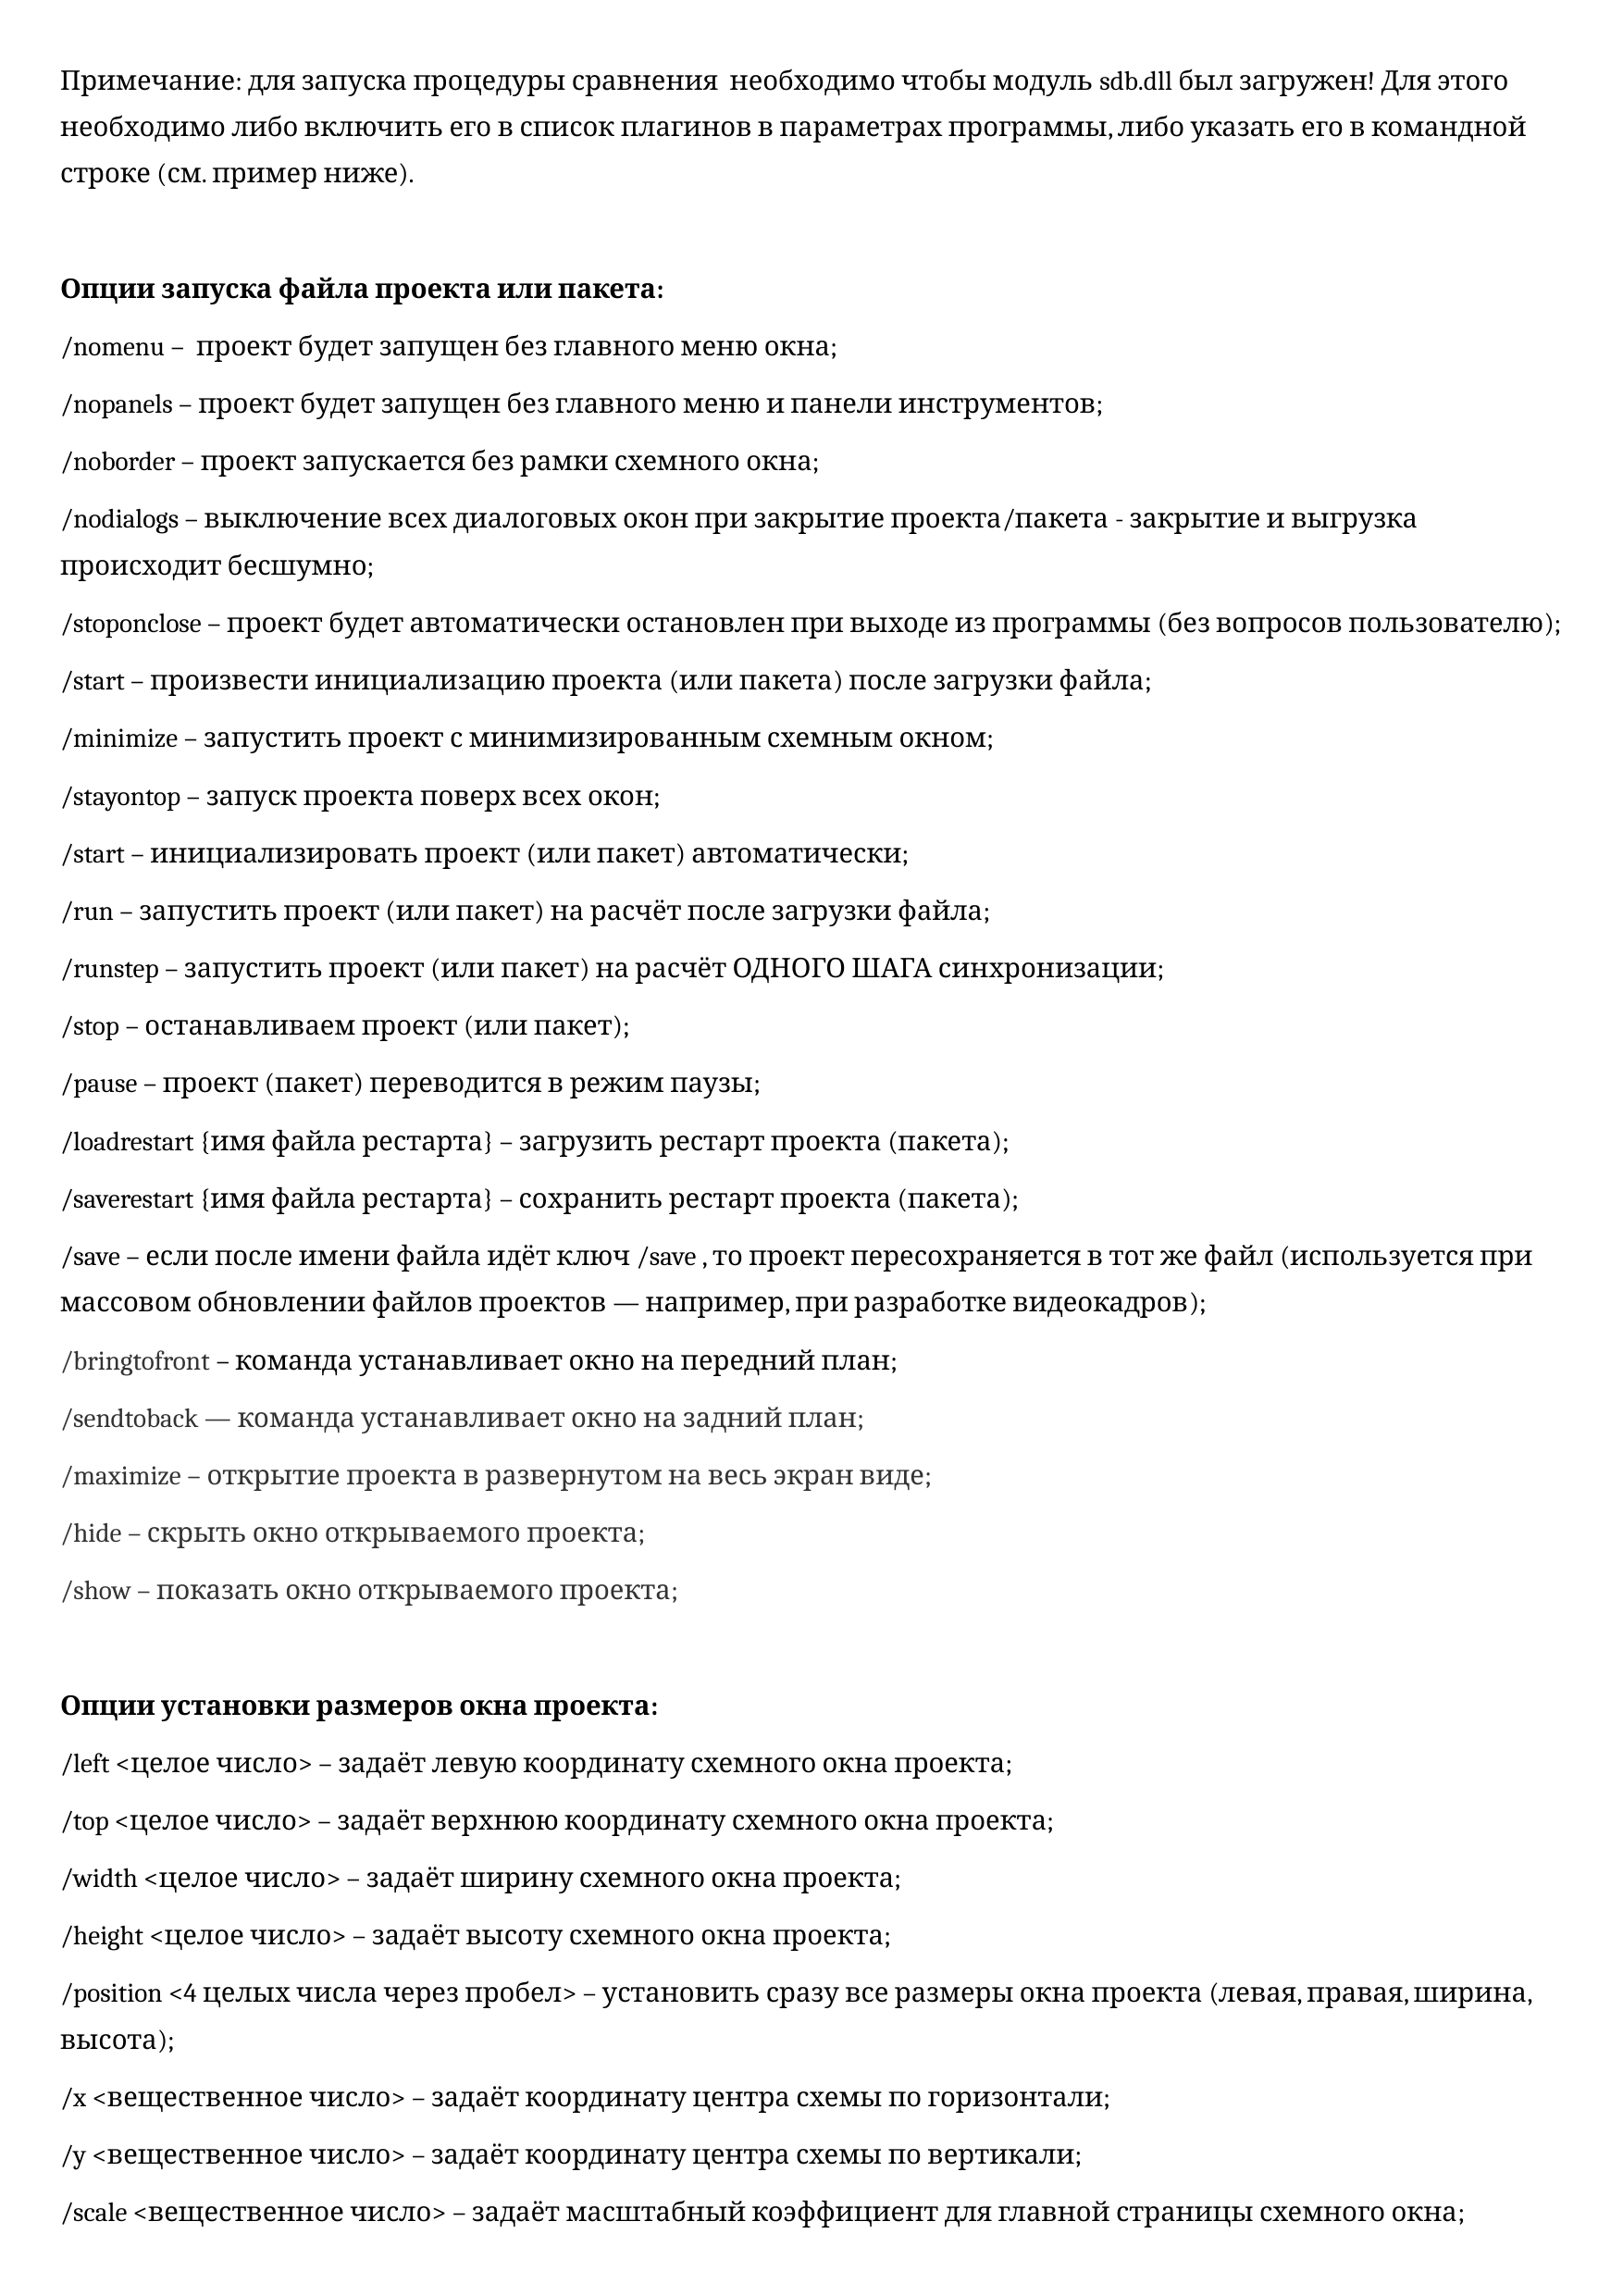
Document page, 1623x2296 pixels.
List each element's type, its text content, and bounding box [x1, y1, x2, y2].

table_cell Примечание: для запуска процедуры сравнения необходимо чтобы модуль sdb.dll был загружен! Для этого необходимо либо включить его в список плагинов в параметрах программы, либо указать его в командной строке (см. пример ниже). Опции запуска файла проекта или пакета: /nomenu – проект будет запущен без главного меню окна; /nopanels – проект будет запущен без главного меню и панели инструментов; /noborder – проект запускается без рамки схемного окна; /nodialogs – выключение всех диалоговых окон при закрытие проекта/пакета - закрытие и выгрузка происходит бесшумно; /stoponclose – проект будет автоматически остановлен при выходе из программы (без вопросов пользователю); /start – произвести инициализацию проекта (или пакета) после загрузки файла; /minimize – запустить проект с минимизированным схемным окном; /stayontop – запуск проекта поверх всех окон; /start – инициализировать проект (или пакет) автоматически; /run – запустить проект (или пакет) на расчёт после загрузки файла; /runstep – запустить проект (или пакет) на расчёт ОДНОГО ШАГА синхронизации; /stop – останавливаем проект (или пакет); /pause – проект (пакет) переводится в режим паузы; /loadrestart {имя файла рестарта} – загрузить рестарт проекта (пакета); /saverestart {имя файла рестарта} – сохранить рестарт проекта (пакета); /save – если после имени файла идёт ключ /save , то проект пересохраняется в тот же файл (используется при массовом обновлении файлов проектов — например, при разработке видеокадров); /bringtofront – команда устанавливает окно на передний план; /sendtoback — команда устанавливает окно на задний план; /maximize – открытие проекта в развернутом на весь экран виде; /hide – скрыть окно открываемого проекта; /show – показать окно открываемого проекта; Опции установки размеров окна проекта: /left <целое число> – задаёт левую координату схемного окна проекта; /top <целое число> – задаёт верхнюю координату схемного окна проекта; /width <целое число> – задаёт ширину схемного окна проекта; /height <целое число> – задаёт высоту схемного окна проекта; /position <4 целых числа через пробел> – установить сразу все размеры окна проекта (левая, правая, ширина, высота); /x <вещественное число> – задаёт координату центра схемы по горизонтали; /y <вещественное число> – задаёт координату центра схемы по вертикали; /scale <вещественное число> – задаёт масштабный коэффициент для главной страницы схемного окна; [55, 55, 1568, 2240]
